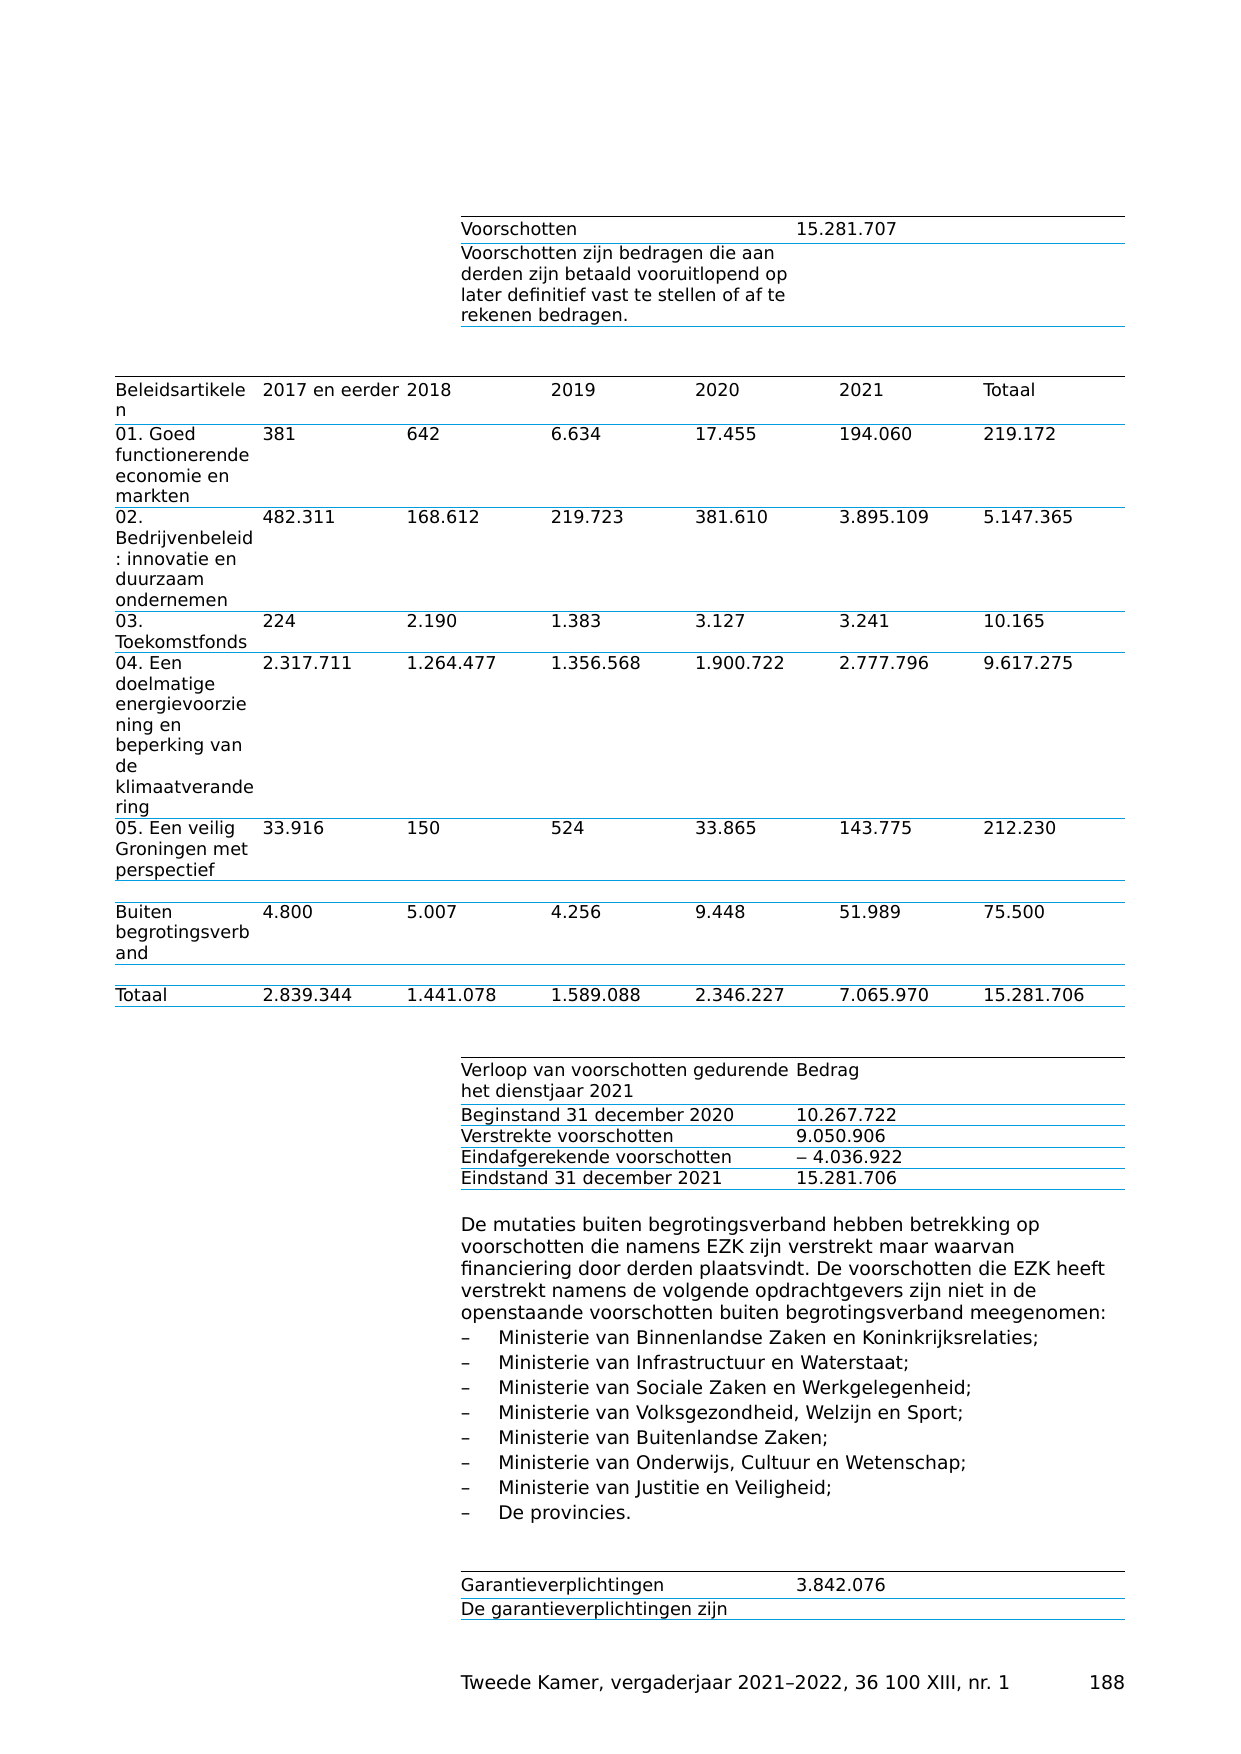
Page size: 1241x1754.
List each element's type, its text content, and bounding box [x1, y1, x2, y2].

table_cell [404, 965, 548, 985]
table_cell 7.065.970 [836, 986, 980, 1006]
table_header Balanspost 13 [461, 1546, 1125, 1571]
table_cell 3.842.076 [793, 1572, 1125, 1598]
table_cell Eindafgerekende voorschotten [461, 1148, 793, 1168]
list Ministerie van Buitenlandse Zaken; [461, 1424, 1125, 1449]
table_cell 1.383 [548, 612, 692, 652]
table_cell 524 [548, 819, 692, 880]
table_header Tabel 105 Voorschotten ouderdomsoverzicht [115, 351, 1125, 376]
text De mutaties buiten begrotingsverband hebben betrekking op voorschotten die namens EZK zijn verstrekt maar waarvan financiering door derden plaatsvindt. De voorschotten die EZK heeft verstrekt namens de volgende opdrachtgevers zijn niet in de openstaande voorschotten buiten begrotingsverband meegenomen: [461, 1214, 1125, 1324]
table_cell 33.916 [259, 819, 403, 880]
table_cell 168.612 [404, 508, 548, 611]
table_cell [115, 965, 259, 985]
table_cell 9.448 [692, 903, 836, 964]
table_cell 9.617.275 [980, 653, 1125, 818]
table_cell 3.895.109 [836, 508, 980, 611]
table_cell De garantieverplichtingen zijn [461, 1599, 793, 1619]
table_cell Totaal [115, 986, 259, 1006]
table_cell 642 [404, 425, 548, 507]
table_cell 05. Een veilig Groningen met perspectief [115, 819, 259, 880]
table_cell ‒ 4.036.922 [793, 1148, 1125, 1168]
table_cell 5.147.365 [980, 508, 1125, 611]
table_cell 01. Goed functionerende economie en markten [115, 425, 259, 507]
table_cell Verloop van voorschotten gedurende het dienstjaar 2021 [461, 1058, 793, 1104]
table_cell 9.050.906 [793, 1126, 1125, 1146]
table_cell 2.317.711 [259, 653, 403, 818]
table_cell 10.165 [980, 612, 1125, 652]
table_header Balanspost 12 [461, 191, 1125, 216]
table_cell 04. Een doelmatige energievoorziening en beperking van de klimaatverandering [115, 653, 259, 818]
table_cell 15.281.706 [793, 1169, 1125, 1189]
table_cell Beginstand 31 december 2020 [461, 1105, 793, 1125]
table_cell 1.441.078 [404, 986, 548, 1006]
table_cell 75.500 [980, 903, 1125, 964]
table_cell 5.007 [404, 903, 548, 964]
table_cell [793, 244, 1125, 326]
table_cell [548, 965, 692, 985]
table_cell 219.723 [548, 508, 692, 611]
table_cell 194.060 [836, 425, 980, 507]
list Ministerie van Justitie en Veiligheid; [461, 1474, 1125, 1499]
table_cell Verstrekte voorschotten [461, 1126, 793, 1146]
table_cell Voorschotten zijn bedragen die aan derden zijn betaald vooruitlopend op later definitief vast te stellen of af te rekenen bedragen. [461, 244, 793, 326]
table_cell [115, 881, 259, 901]
list Ministerie van Infrastructuur en Waterstaat; [461, 1349, 1125, 1374]
table_cell [692, 965, 836, 985]
table_cell 381 [259, 425, 403, 507]
table_cell 212.230 [980, 819, 1125, 880]
table_cell 2.190 [404, 612, 548, 652]
table_cell 1.264.477 [404, 653, 548, 818]
table_cell 02. Bedrijvenbeleid: innovatie en duurzaam ondernemen [115, 508, 259, 611]
list Ministerie van Sociale Zaken en Werkgelegenheid; [461, 1374, 1125, 1399]
table_cell [980, 965, 1125, 985]
list Ministerie van Volksgezondheid, Welzijn en Sport; [461, 1399, 1125, 1424]
table_cell [980, 881, 1125, 901]
table_cell 2.839.344 [259, 986, 403, 1006]
table_cell 1.356.568 [548, 653, 692, 818]
table_cell [259, 881, 403, 901]
table_cell Voorschotten [461, 217, 793, 243]
table_cell 2017 en eerder [259, 377, 403, 424]
table_cell [692, 881, 836, 901]
table_cell 6.634 [548, 425, 692, 507]
table_cell 219.172 [980, 425, 1125, 507]
table_cell Bedrag [793, 1058, 1125, 1104]
table_cell 2021 [836, 377, 980, 424]
table_cell [836, 965, 980, 985]
table_cell 2.346.227 [692, 986, 836, 1006]
table_cell Buiten begrotingsverband [115, 903, 259, 964]
table_cell [836, 881, 980, 901]
table_cell 15.281.707 [793, 217, 1125, 243]
table_cell 10.267.722 [793, 1105, 1125, 1125]
table_cell 2.777.796 [836, 653, 980, 818]
table_cell [793, 1599, 1125, 1619]
table_cell 1.589.088 [548, 986, 692, 1006]
table_cell 15.281.706 [980, 986, 1125, 1006]
list Ministerie van Binnenlandse Zaken en Koninkrijksrelaties; [461, 1324, 1125, 1349]
table_cell 482.311 [259, 508, 403, 611]
table_cell 33.865 [692, 819, 836, 880]
table_cell 143.775 [836, 819, 980, 880]
table_cell 4.256 [548, 903, 692, 964]
table_cell Eindstand 31 december 2021 [461, 1169, 793, 1189]
table_cell 3.241 [836, 612, 980, 652]
table_cell Beleidsartikelen [115, 377, 259, 424]
table_cell 150 [404, 819, 548, 880]
table_cell 4.800 [259, 903, 403, 964]
table_cell 17.455 [692, 425, 836, 507]
table_cell 2020 [692, 377, 836, 424]
list De provincies. [461, 1499, 1125, 1524]
table_cell 381.610 [692, 508, 836, 611]
table_header Tabel 106 Verloopstaat voorschotten [461, 1032, 1125, 1057]
table_cell [259, 965, 403, 985]
table_cell 2019 [548, 377, 692, 424]
list Ministerie van Onderwijs, Cultuur en Wetenschap; [461, 1449, 1125, 1474]
table_cell [548, 881, 692, 901]
table_cell 1.900.722 [692, 653, 836, 818]
table_cell 03. Toekomstfonds [115, 612, 259, 652]
table_cell 51.989 [836, 903, 980, 964]
table_cell 3.127 [692, 612, 836, 652]
table_cell [404, 881, 548, 901]
table_cell Totaal [980, 377, 1125, 424]
table_cell Garantieverplichtingen [461, 1572, 793, 1598]
table_cell 2018 [404, 377, 548, 424]
table_cell 224 [259, 612, 403, 652]
